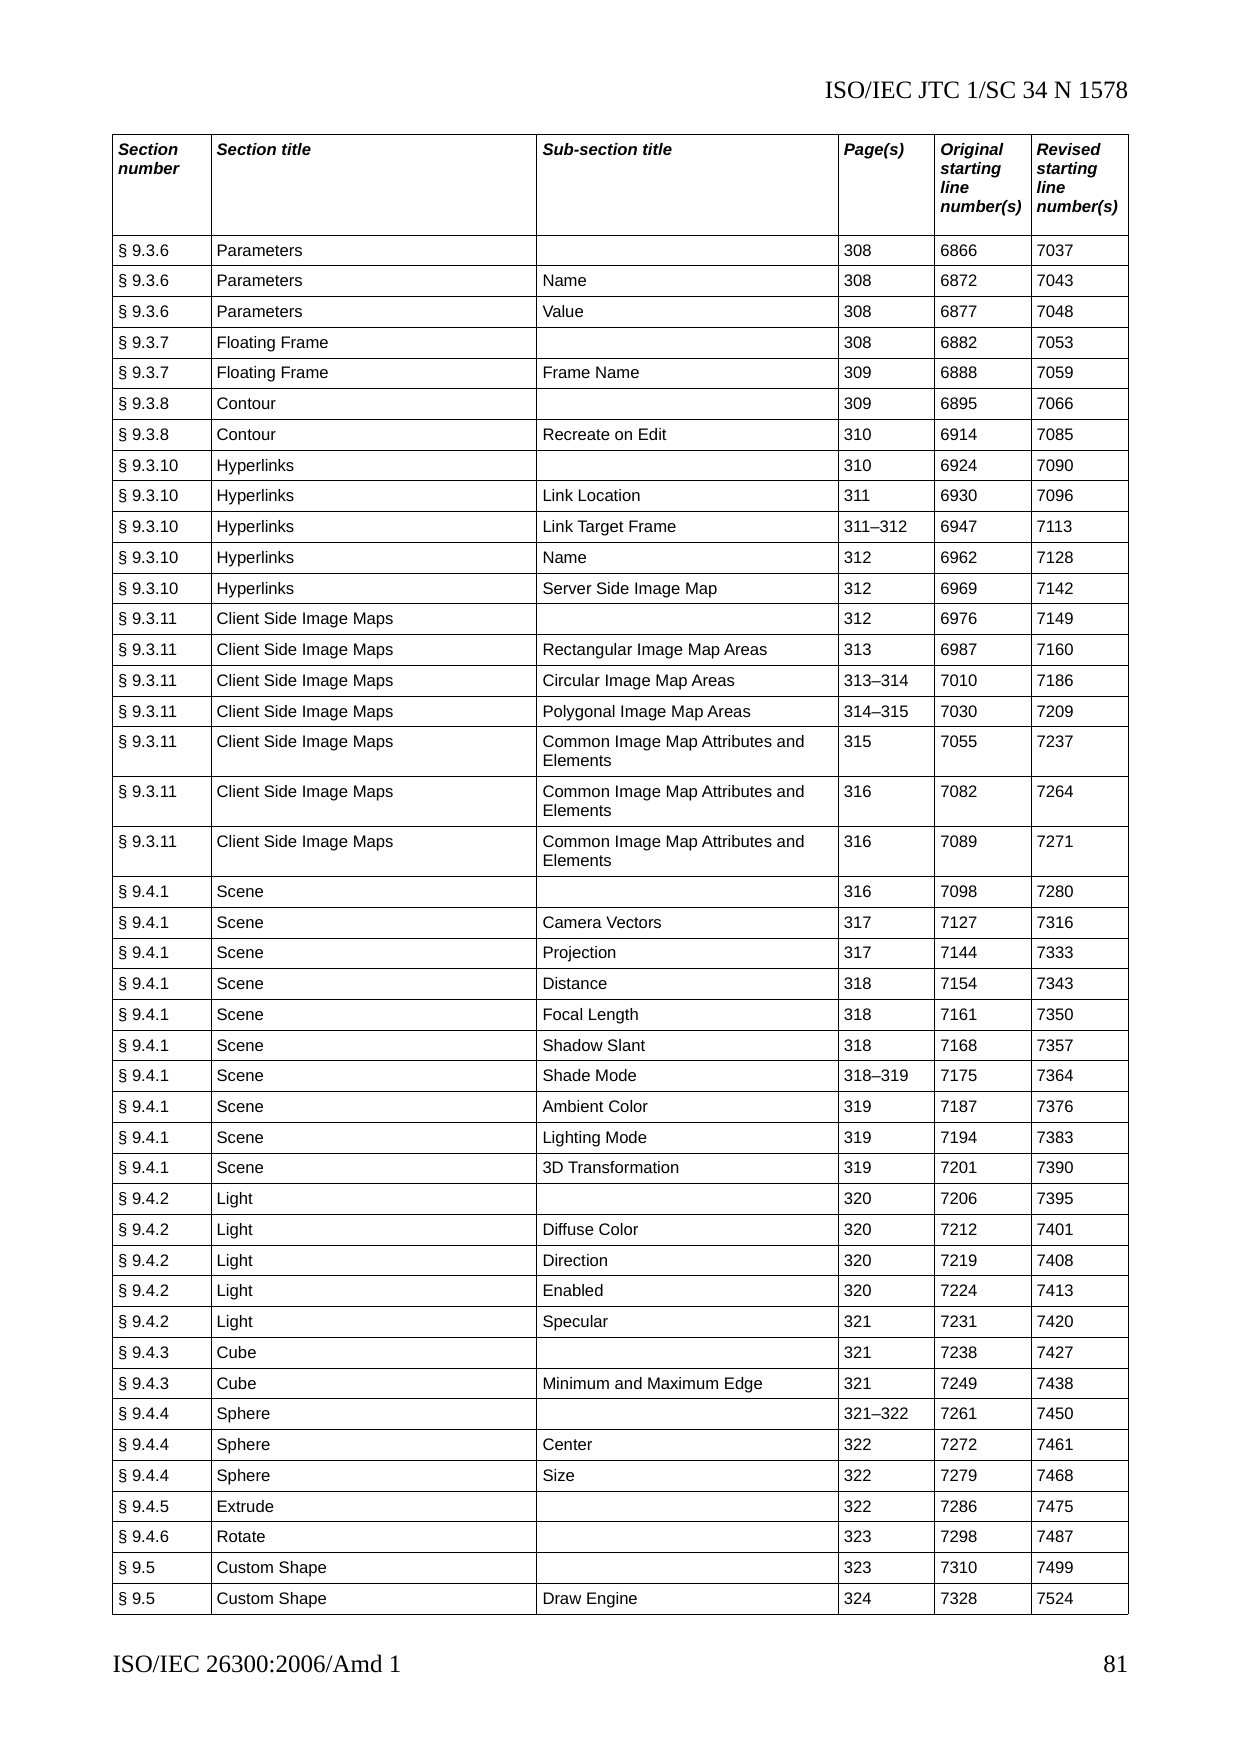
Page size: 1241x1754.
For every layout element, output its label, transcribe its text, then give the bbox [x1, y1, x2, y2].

table_cell 319 [839, 1092, 934, 1122]
table_cell § 9.3.8 [113, 389, 211, 419]
table_cell 7343 [1032, 969, 1128, 999]
table_cell 7271 [1032, 827, 1128, 876]
table_cell Client Side Image Maps [212, 827, 536, 876]
table_cell § 9.4.4 [113, 1430, 211, 1460]
table_cell 7328 [935, 1584, 1031, 1613]
table_cell 320 [839, 1215, 934, 1245]
table_cell 7082 [935, 777, 1031, 826]
table_cell Sphere [212, 1461, 536, 1491]
table_cell Scene [212, 1000, 536, 1029]
table_cell 316 [839, 827, 934, 876]
table_cell 6947 [935, 512, 1031, 542]
table_cell 7037 [1032, 236, 1128, 265]
table_cell Polygonal Image Map Areas [537, 697, 838, 726]
table_cell Shade Mode [537, 1061, 838, 1091]
table_cell Rectangular Image Map Areas [537, 635, 838, 665]
table_cell 309 [839, 389, 934, 419]
table_cell 7231 [935, 1307, 1031, 1337]
table_cell 7175 [935, 1061, 1031, 1091]
table_cell [537, 236, 838, 265]
table_cell 7487 [1032, 1522, 1128, 1552]
table_cell 7316 [1032, 908, 1128, 937]
table_cell Floating Frame [212, 328, 536, 357]
table_cell Light [212, 1276, 536, 1306]
table_cell § 9.3.10 [113, 451, 211, 480]
table_cell § 9.4.1 [113, 969, 211, 999]
table_cell 315 [839, 727, 934, 776]
table_cell 316 [839, 877, 934, 907]
table_cell [537, 328, 838, 357]
table_cell 7142 [1032, 574, 1128, 603]
table_cell 323 [839, 1553, 934, 1583]
table_cell 324 [839, 1584, 934, 1613]
table_cell 308 [839, 236, 934, 265]
table_cell 317 [839, 939, 934, 968]
table_cell § 9.3.10 [113, 481, 211, 511]
table_cell Client Side Image Maps [212, 666, 536, 696]
table_cell Light [212, 1184, 536, 1214]
table_cell 6924 [935, 451, 1031, 480]
table_cell Camera Vectors [537, 908, 838, 937]
table_cell Draw Engine [537, 1584, 838, 1613]
table_cell [537, 604, 838, 634]
table_cell 318 [839, 1031, 934, 1060]
table_cell Client Side Image Maps [212, 777, 536, 826]
table_cell [537, 1553, 838, 1583]
table_cell 318–319 [839, 1061, 934, 1091]
table_cell 7499 [1032, 1553, 1128, 1583]
table_cell § 9.4.2 [113, 1276, 211, 1306]
table_cell [537, 877, 838, 907]
table_cell Light [212, 1246, 536, 1275]
table_cell Common Image Map Attributes and Elements [537, 777, 838, 826]
table_cell Light [212, 1307, 536, 1337]
table_cell Contour [212, 389, 536, 419]
table_cell § 9.3.7 [113, 328, 211, 357]
table_cell 7310 [935, 1553, 1031, 1583]
table_cell Scene [212, 1031, 536, 1060]
table_cell 6895 [935, 389, 1031, 419]
table_cell Ambient Color [537, 1092, 838, 1122]
table_cell 7468 [1032, 1461, 1128, 1491]
table_cell Link Location [537, 481, 838, 511]
table_cell Client Side Image Maps [212, 727, 536, 776]
table_cell Cube [212, 1338, 536, 1368]
table_cell 313–314 [839, 666, 934, 696]
table_cell 7450 [1032, 1399, 1128, 1429]
table_cell § 9.3.11 [113, 635, 211, 665]
table_cell 7280 [1032, 877, 1128, 907]
table_cell 323 [839, 1522, 934, 1552]
table_cell 7333 [1032, 939, 1128, 968]
table_cell 7395 [1032, 1184, 1128, 1214]
table_cell 7154 [935, 969, 1031, 999]
table_cell 7090 [1032, 451, 1128, 480]
table_cell 311 [839, 481, 934, 511]
table_cell 7350 [1032, 1000, 1128, 1029]
table_cell § 9.4.2 [113, 1184, 211, 1214]
table_cell 7043 [1032, 266, 1128, 296]
table_cell 308 [839, 328, 934, 357]
table_cell 318 [839, 969, 934, 999]
table_cell Extrude [212, 1492, 536, 1521]
table_cell Value [537, 297, 838, 327]
table_cell 7249 [935, 1369, 1031, 1398]
table_cell 321 [839, 1307, 934, 1337]
table_cell Recreate on Edit [537, 420, 838, 450]
table_cell § 9.4.2 [113, 1215, 211, 1245]
table_cell 6987 [935, 635, 1031, 665]
table_cell Hyperlinks [212, 543, 536, 573]
table_cell Center [537, 1430, 838, 1460]
table_cell 7286 [935, 1492, 1031, 1521]
table_cell 7186 [1032, 666, 1128, 696]
table_cell 321 [839, 1338, 934, 1368]
table_cell § 9.5 [113, 1553, 211, 1583]
table_cell 7085 [1032, 420, 1128, 450]
table_cell 7390 [1032, 1154, 1128, 1183]
table_header Sub-section title [537, 135, 838, 234]
table_cell Specular [537, 1307, 838, 1337]
table_cell 7475 [1032, 1492, 1128, 1521]
table_cell 6930 [935, 481, 1031, 511]
table_cell [537, 1338, 838, 1368]
table_cell § 9.3.11 [113, 727, 211, 776]
table_cell § 9.3.11 [113, 827, 211, 876]
table_cell § 9.3.8 [113, 420, 211, 450]
table_cell 7206 [935, 1184, 1031, 1214]
table_cell Lighting Mode [537, 1123, 838, 1152]
table_cell Sphere [212, 1399, 536, 1429]
table_cell 3D Transformation [537, 1154, 838, 1183]
table_cell Hyperlinks [212, 451, 536, 480]
table_cell Hyperlinks [212, 574, 536, 603]
table_cell 7461 [1032, 1430, 1128, 1460]
table_cell Common Image Map Attributes and Elements [537, 727, 838, 776]
table_cell 311–312 [839, 512, 934, 542]
table_cell § 9.3.11 [113, 697, 211, 726]
table_cell 322 [839, 1430, 934, 1460]
table_cell 319 [839, 1123, 934, 1152]
table_cell Diffuse Color [537, 1215, 838, 1245]
table_cell 7089 [935, 827, 1031, 876]
table_cell Size [537, 1461, 838, 1491]
table_cell 308 [839, 266, 934, 296]
table_cell 7059 [1032, 359, 1128, 388]
table_cell § 9.3.10 [113, 512, 211, 542]
table_cell 319 [839, 1154, 934, 1183]
table_cell 7209 [1032, 697, 1128, 726]
table_cell [537, 451, 838, 480]
table_cell Parameters [212, 236, 536, 265]
table_cell 7098 [935, 877, 1031, 907]
table_cell 7237 [1032, 727, 1128, 776]
table_cell Floating Frame [212, 359, 536, 388]
table_cell 7420 [1032, 1307, 1128, 1337]
table_cell 7113 [1032, 512, 1128, 542]
table_cell 6976 [935, 604, 1031, 634]
table_cell Hyperlinks [212, 481, 536, 511]
table_cell 314–315 [839, 697, 934, 726]
table_cell Distance [537, 969, 838, 999]
table_cell Contour [212, 420, 536, 450]
table_cell § 9.4.3 [113, 1338, 211, 1368]
table_cell § 9.4.1 [113, 877, 211, 907]
table_cell 6888 [935, 359, 1031, 388]
table_cell 7219 [935, 1246, 1031, 1275]
table_cell 6877 [935, 297, 1031, 327]
table_cell 7264 [1032, 777, 1128, 826]
table_cell 7383 [1032, 1123, 1128, 1152]
table_cell 7408 [1032, 1246, 1128, 1275]
table_cell § 9.4.6 [113, 1522, 211, 1552]
table_cell 7427 [1032, 1338, 1128, 1368]
table_header Page(s) [839, 135, 934, 234]
table_cell Cube [212, 1369, 536, 1398]
table_cell 312 [839, 543, 934, 573]
table_cell Scene [212, 969, 536, 999]
table_cell Parameters [212, 297, 536, 327]
table_cell 322 [839, 1461, 934, 1491]
table_cell § 9.3.6 [113, 236, 211, 265]
table_cell § 9.3.7 [113, 359, 211, 388]
table_cell § 9.4.1 [113, 1154, 211, 1183]
table_cell Sphere [212, 1430, 536, 1460]
table_cell Common Image Map Attributes and Elements [537, 827, 838, 876]
table_cell Light [212, 1215, 536, 1245]
table_cell 317 [839, 908, 934, 937]
table_cell 312 [839, 604, 934, 634]
table_cell 7096 [1032, 481, 1128, 511]
table_cell 7413 [1032, 1276, 1128, 1306]
table_cell Scene [212, 1061, 536, 1091]
table_cell Scene [212, 1123, 536, 1152]
table_cell Parameters [212, 266, 536, 296]
table_cell 7055 [935, 727, 1031, 776]
table_cell Frame Name [537, 359, 838, 388]
table_cell 308 [839, 297, 934, 327]
table_cell 7298 [935, 1522, 1031, 1552]
table_cell 7376 [1032, 1092, 1128, 1122]
table_cell 7279 [935, 1461, 1031, 1491]
table_cell 7160 [1032, 635, 1128, 665]
table_cell 322 [839, 1492, 934, 1521]
table_cell 7048 [1032, 297, 1128, 327]
table_cell 312 [839, 574, 934, 603]
table_cell Scene [212, 1092, 536, 1122]
table_cell § 9.4.2 [113, 1246, 211, 1275]
table_cell 7272 [935, 1430, 1031, 1460]
table_cell 7194 [935, 1123, 1031, 1152]
table_header Revised starting line number(s) [1032, 135, 1128, 234]
table_cell 7127 [935, 908, 1031, 937]
table_cell § 9.4.1 [113, 1092, 211, 1122]
table_cell 316 [839, 777, 934, 826]
table_cell § 9.4.1 [113, 939, 211, 968]
table_cell Enabled [537, 1276, 838, 1306]
table_cell 318 [839, 1000, 934, 1029]
table_header Section title [212, 135, 536, 234]
table_cell § 9.4.1 [113, 1061, 211, 1091]
table_cell Custom Shape [212, 1553, 536, 1583]
table_cell [537, 1184, 838, 1214]
table_cell § 9.3.10 [113, 574, 211, 603]
table_cell [537, 1522, 838, 1552]
table_cell Scene [212, 877, 536, 907]
table_cell 7238 [935, 1338, 1031, 1368]
table_cell Client Side Image Maps [212, 697, 536, 726]
table_cell Name [537, 543, 838, 573]
table_cell Hyperlinks [212, 512, 536, 542]
table_cell 7524 [1032, 1584, 1128, 1613]
table_cell Minimum and Maximum Edge [537, 1369, 838, 1398]
table_cell Scene [212, 908, 536, 937]
table_cell § 9.4.3 [113, 1369, 211, 1398]
table_cell 7161 [935, 1000, 1031, 1029]
table_cell 310 [839, 420, 934, 450]
table_cell 6866 [935, 236, 1031, 265]
table_cell § 9.3.6 [113, 266, 211, 296]
table_cell Rotate [212, 1522, 536, 1552]
table_cell § 9.3.6 [113, 297, 211, 327]
table_cell 7010 [935, 666, 1031, 696]
table_cell Client Side Image Maps [212, 604, 536, 634]
table_cell 7261 [935, 1399, 1031, 1429]
table_cell § 9.4.1 [113, 1123, 211, 1152]
table_cell 7187 [935, 1092, 1031, 1122]
table_cell 6962 [935, 543, 1031, 573]
table_cell Custom Shape [212, 1584, 536, 1613]
table_cell 6882 [935, 328, 1031, 357]
table_cell Server Side Image Map [537, 574, 838, 603]
table_cell 7053 [1032, 328, 1128, 357]
table_cell § 9.3.11 [113, 604, 211, 634]
table_cell Circular Image Map Areas [537, 666, 838, 696]
table_cell Name [537, 266, 838, 296]
table_cell 7201 [935, 1154, 1031, 1183]
table_header Original starting line number(s) [935, 135, 1031, 234]
table_cell § 9.3.11 [113, 777, 211, 826]
table_cell 7066 [1032, 389, 1128, 419]
table_cell Shadow Slant [537, 1031, 838, 1060]
table_cell 321 [839, 1369, 934, 1398]
table_cell Client Side Image Maps [212, 635, 536, 665]
table_cell 7128 [1032, 543, 1128, 573]
table_cell 6872 [935, 266, 1031, 296]
table_cell [537, 1492, 838, 1521]
table_cell 320 [839, 1276, 934, 1306]
table_cell 321–322 [839, 1399, 934, 1429]
table_cell 7212 [935, 1215, 1031, 1245]
table_cell Scene [212, 939, 536, 968]
table_cell 320 [839, 1184, 934, 1214]
table_cell § 9.4.4 [113, 1461, 211, 1491]
table_cell 6969 [935, 574, 1031, 603]
table_cell 310 [839, 451, 934, 480]
table_cell § 9.3.11 [113, 666, 211, 696]
table_cell § 9.4.1 [113, 1031, 211, 1060]
table_cell 320 [839, 1246, 934, 1275]
table_header Section number [113, 135, 211, 234]
table_cell § 9.4.4 [113, 1399, 211, 1429]
table_cell § 9.3.10 [113, 543, 211, 573]
table_cell Focal Length [537, 1000, 838, 1029]
table_cell 7357 [1032, 1031, 1128, 1060]
table_cell § 9.5 [113, 1584, 211, 1613]
table_cell § 9.4.1 [113, 908, 211, 937]
table_cell 7149 [1032, 604, 1128, 634]
table_cell Scene [212, 1154, 536, 1183]
table_cell § 9.4.1 [113, 1000, 211, 1029]
table_cell 6914 [935, 420, 1031, 450]
table_cell 7364 [1032, 1061, 1128, 1091]
table_cell [537, 1399, 838, 1429]
table_cell § 9.4.5 [113, 1492, 211, 1521]
table_cell 7030 [935, 697, 1031, 726]
table_cell 7144 [935, 939, 1031, 968]
table_cell Link Target Frame [537, 512, 838, 542]
table_cell 7224 [935, 1276, 1031, 1306]
table_cell 313 [839, 635, 934, 665]
table_cell Projection [537, 939, 838, 968]
table_cell Direction [537, 1246, 838, 1275]
table_cell 7168 [935, 1031, 1031, 1060]
table_cell [537, 389, 838, 419]
table_cell 309 [839, 359, 934, 388]
table_cell § 9.4.2 [113, 1307, 211, 1337]
table_cell 7438 [1032, 1369, 1128, 1398]
table_cell 7401 [1032, 1215, 1128, 1245]
